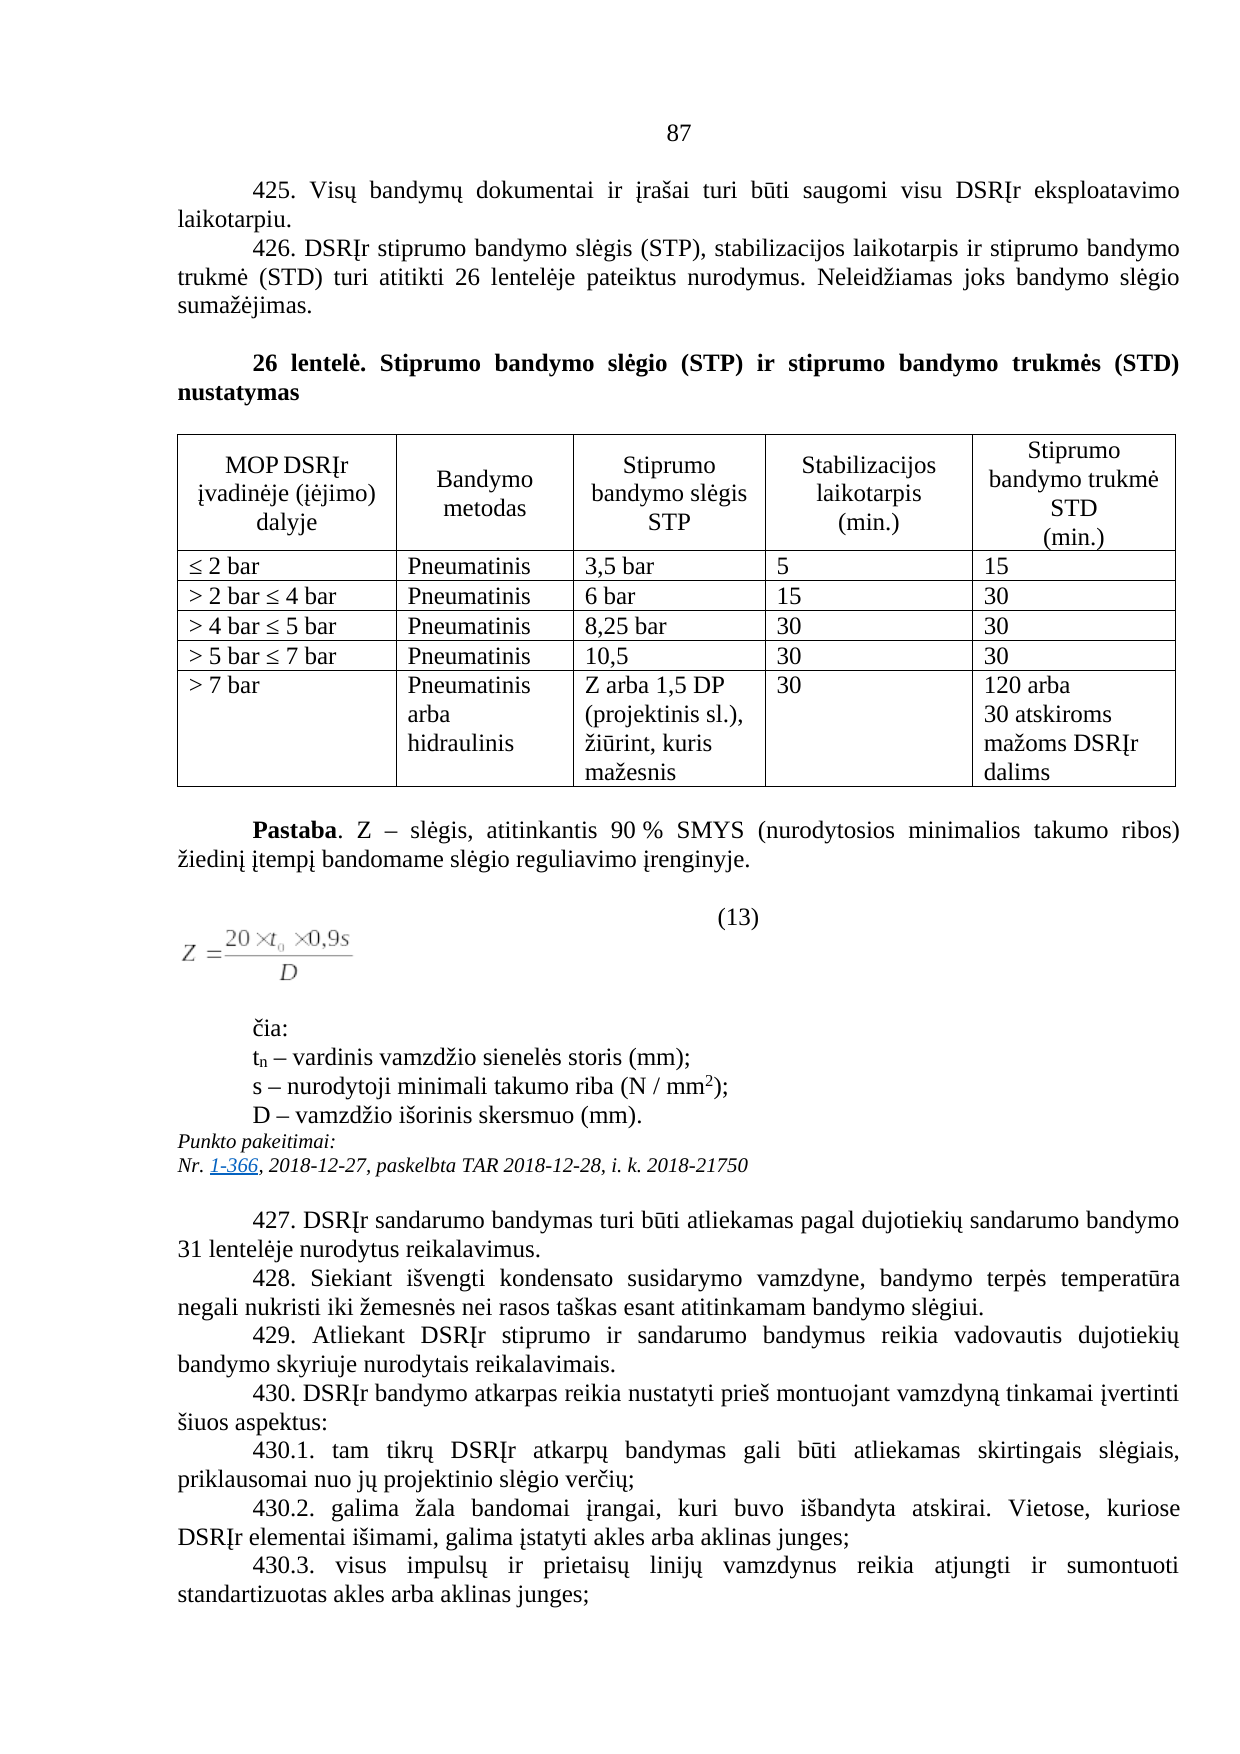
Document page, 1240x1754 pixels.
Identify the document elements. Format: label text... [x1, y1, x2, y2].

table_cell 30 [766, 671, 972, 786]
text 426. DSRĮr stiprumo bandymo slėgis (STP), stabilizacijos laikotarpis ir stiprumo bandymo trukmė (STD) turi atitikti 26 lentelėje pateiktus nurodymus. Neleidžiamas joks bandymo slėgio sumažėjimas. [177, 233, 1181, 319]
table_cell Pneumatinis arba hidraulinis [397, 671, 573, 786]
table_cell 3,5 bar [574, 551, 765, 580]
text 430.2. galima žala bandomai įrangai, kuri buvo išbandyta atskirai. Vietose, kuriose DSRĮr elementai išimami, galima įstatyti akles arba aklinas junges; [177, 1493, 1181, 1550]
table_header MOP DSRĮr įvadinėje (įėjimo) dalyje [178, 435, 396, 550]
table_cell 30 [766, 641, 972, 669]
table_cell 10,5 [574, 641, 765, 669]
table_cell 120 arba 30 atskiroms mažoms DSRĮr dalims [973, 671, 1175, 786]
table_header Stiprumo bandymo trukmė STD (min.) [973, 435, 1175, 550]
text 26 lentelė. Stiprumo bandymo slėgio (STP) ir stiprumo bandymo trukmės (STD) nustatymas [177, 348, 1181, 406]
table_cell 5 [766, 551, 972, 580]
table_cell 30 [766, 611, 972, 640]
table_header Stabilizacijos laikotarpis (min.) [766, 435, 972, 550]
table_cell Pneumatinis [397, 611, 573, 640]
table_header Stiprumo bandymo slėgis STP [574, 435, 765, 550]
table_cell 15 [973, 551, 1175, 580]
text (13) [177, 902, 1181, 985]
table_cell Z arba 1,5 DP (projektinis sl.), žiūrint, kuris mažesnis [574, 671, 765, 786]
text 425. Visų bandymų dokumentai ir įrašai turi būti saugomi visu DSRĮr eksploatavimo laikotarpiu. [177, 176, 1181, 233]
text 428. Siekiant išvengti kondensato susidarymo vamzdyne, bandymo terpės temperatūra negali nukristi iki žemesnės nei rasos taškas esant atitinkamam bandymo slėgiui. [177, 1263, 1181, 1320]
table_cell > 2 bar ≤ 4 bar [178, 581, 396, 610]
text D – vamzdžio išorinis skersmuo (mm). [177, 1100, 1181, 1128]
table_cell Pneumatinis [397, 581, 573, 610]
table_cell 8,25 bar [574, 611, 765, 640]
table_cell 6 bar [574, 581, 765, 610]
text čia: [177, 1013, 1181, 1042]
table_cell 30 [973, 611, 1175, 640]
table_cell 15 [766, 581, 972, 610]
table_cell > 5 bar ≤ 7 bar [178, 641, 396, 669]
table_cell ≤ 2 bar [178, 551, 396, 580]
text 430.1. tam tikrų DSRĮr atkarpų bandymas gali būti atliekamas skirtingais slėgiais, priklausomai nuo jų projektinio slėgio verčių; [177, 1435, 1181, 1493]
table_cell 30 [973, 641, 1175, 669]
text 430.3. visus impulsų ir prietaisų linijų vamzdynus reikia atjungti ir sumontuoti standartizuotas akles arba aklinas junges; [177, 1550, 1181, 1608]
table_cell > 4 bar ≤ 5 bar [178, 611, 396, 640]
text Punkto pakeitimai: [177, 1128, 1181, 1153]
text Pastaba. Z – slėgis, atitinkantis 90 % SMYS (nurodytosios minimalios takumo ribos) žiedinį įtempį bandomame slėgio reguliavimo įrenginyje. [177, 815, 1181, 873]
text s – nurodytoji minimali takumo riba (N / mm2); [177, 1071, 1181, 1100]
table_cell 30 [973, 581, 1175, 610]
table_cell > 7 bar [178, 671, 396, 786]
table_header Bandymo metodas [397, 435, 573, 550]
table_cell Pneumatinis [397, 641, 573, 669]
text Nr. 1-366, 2018-12-27, paskelbta TAR 2018-12-28, i. k. 2018-21750 [177, 1153, 1181, 1177]
text 430. DSRĮr bandymo atkarpas reikia nustatyti prieš montuojant vamzdyną tinkamai įvertinti šiuos aspektus: [177, 1378, 1181, 1435]
text tn – vardinis vamzdžio sienelės storis (mm); [177, 1042, 1181, 1071]
table_cell Pneumatinis [397, 551, 573, 580]
text 427. DSRĮr sandarumo bandymas turi būti atliekamas pagal dujotiekių sandarumo bandymo 31 lentelėje nurodytus reikalavimus. [177, 1205, 1181, 1263]
text 429. Atliekant DSRĮr stiprumo ir sandarumo bandymus reikia vadovautis dujotiekių bandymo skyriuje nurodytais reikalavimais. [177, 1320, 1181, 1378]
